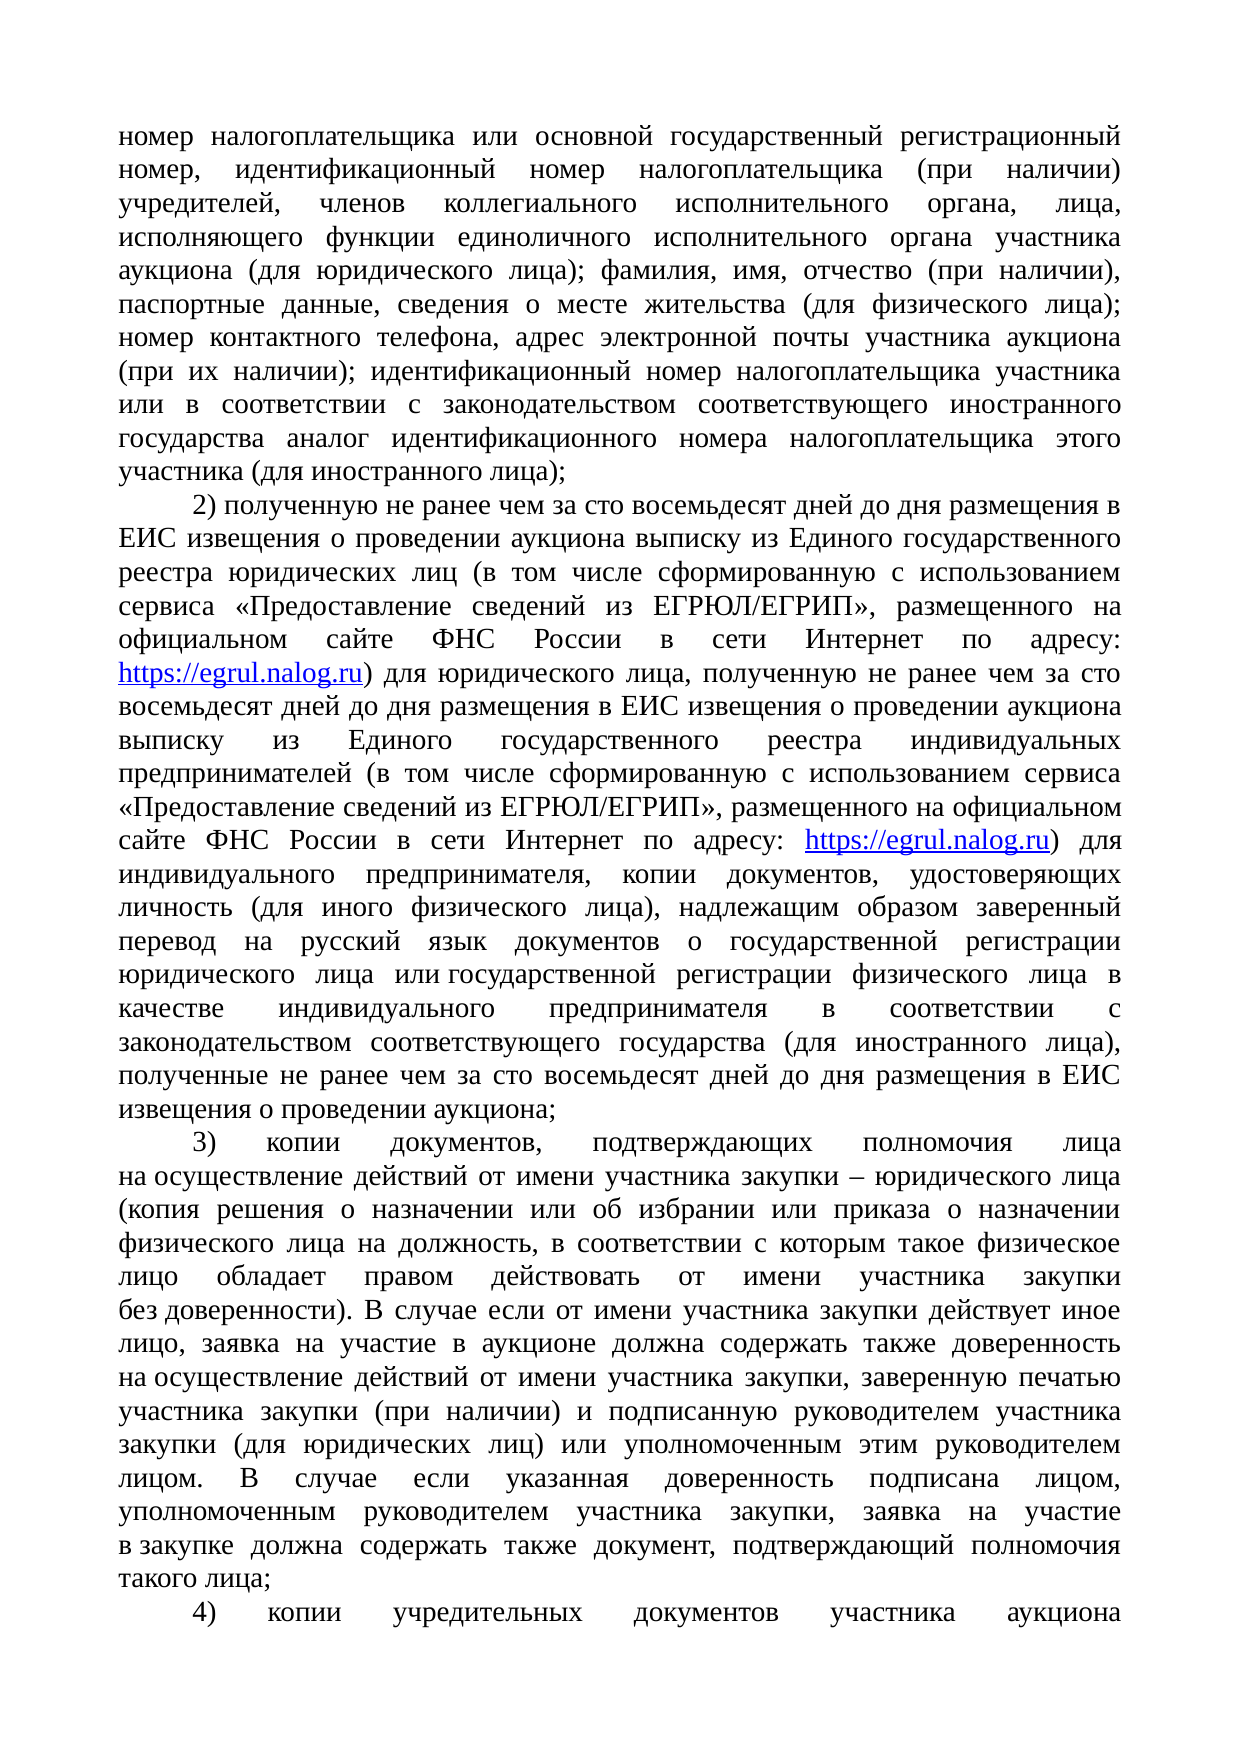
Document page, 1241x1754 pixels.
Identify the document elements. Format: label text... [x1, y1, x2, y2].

text 4) копии учредительных документов участника аукциона [118, 1594, 1122, 1627]
text 3) копии документов, подтверждающих полномочия лица на осуществление действий от имени участника закупки – юридического лица (копия решения о назначении или об избрании или приказа о назначении физического лица на должность, в соответствии с которым такое физическое лицо обладает правом действовать от имени участника закупки без доверенности). В случае если от имени участника закупки действует иное лицо, заявка на участие в аукционе должна содержать также доверенность на осуществление действий от имени участника закупки, заверенную печатью участника закупки (при наличии) и подписанную руководителем участника закупки (для юридических лиц) или уполномоченным этим руководителем лицом. В случае если указанная доверенность подписана лицом, уполномоченным руководителем участника закупки, заявка на участие в закупке должна содержать также документ, подтверждающий полномочия такого лица; [118, 1124, 1122, 1594]
text номер налогоплательщика или основной государственный регистрационный номер, идентификационный номер налогоплательщика (при наличии) учредителей, членов коллегиального исполнительного органа, лица, исполняющего функции единоличного исполнительного органа участника аукциона (для юридического лица); фамилия, имя, отчество (при наличии), паспортные данные, сведения о месте жительства (для физического лица); номер контактного телефона, адрес электронной почты участника аукциона (при их наличии); идентификационный номер налогоплательщика участника или в соответствии с законодательством соответствующего иностранного государства аналог идентификационного номера налогоплательщика этого участника (для иностранного лица); [118, 118, 1122, 487]
text 2) полученную не ранее чем за сто восемьдесят дней до дня размещения в ЕИС извещения о проведении аукциона выписку из Единого государственного реестра юридических лиц (в том числе сформированную с использованием сервиса «Предоставление сведений из ЕГРЮЛ/ЕГРИП», размещенного на официальном сайте ФНС России в сети Интернет по адресу: https://egrul.nalog.ru) для юридического лица, полученную не ранее чем за сто восемьдесят дней до дня размещения в ЕИС извещения о проведении аукциона выписку из Единого государственного реестра индивидуальных предпринимателей (в том числе сформированную с использованием сервиса «Предоставление сведений из ЕГРЮЛ/ЕГРИП», размещенного на официальном сайте ФНС России в сети Интернет по адресу: https://egrul.nalog.ru) для индивидуального предпринимателя, копии документов, удостоверяющих личность (для иного физического лица), надлежащим образом заверенный перевод на русский язык документов о государственной регистрации юридического лица или государственной регистрации физического лица в качестве индивидуального предпринимателя в соответствии с законодательством соответствующего государства (для иностранного лица), полученные не ранее чем за сто восемьдесят дней до дня размещения в ЕИС извещения о проведении аукциона; [118, 487, 1122, 1124]
